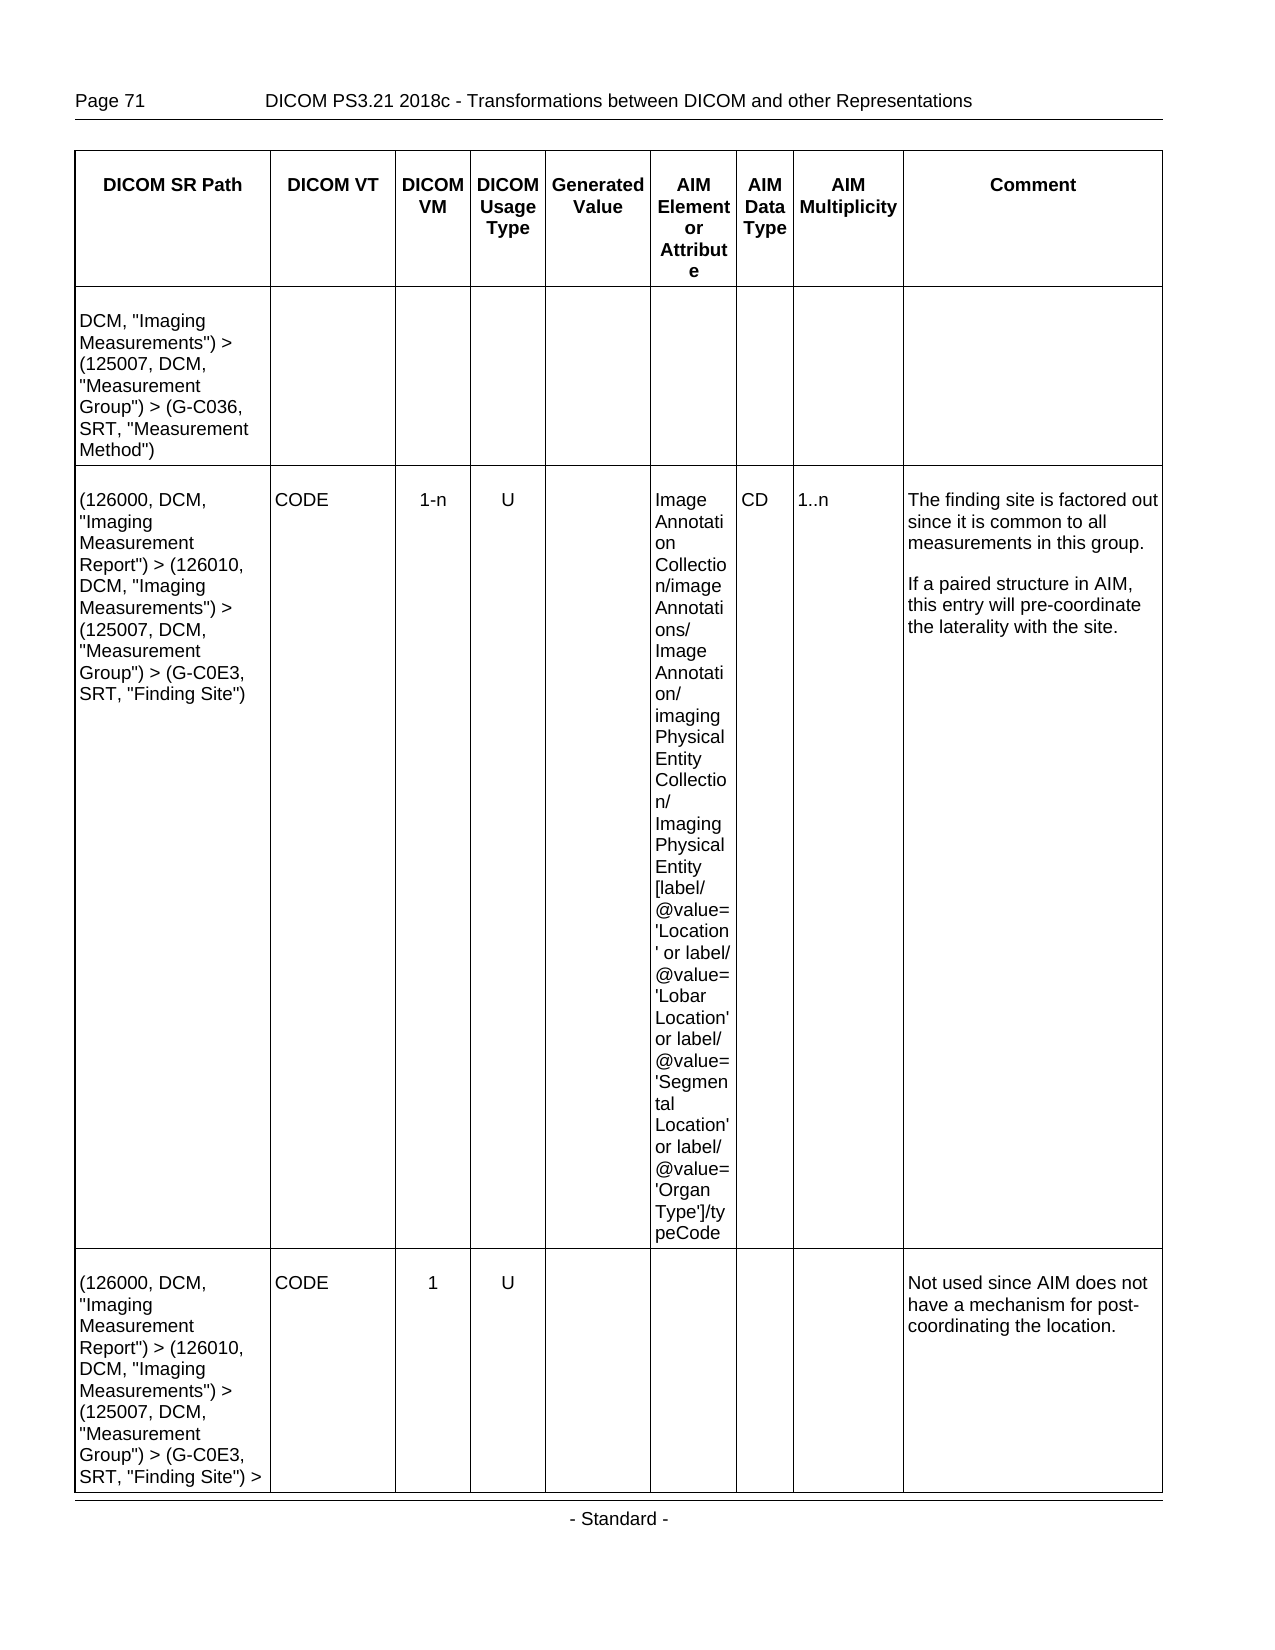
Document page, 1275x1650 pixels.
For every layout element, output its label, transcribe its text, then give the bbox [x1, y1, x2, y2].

table_cell [396, 287, 470, 465]
table_cell Not used since AIM does not have a mechanism for post-coordinating the location. [904, 1249, 1162, 1492]
table_cell [651, 287, 736, 465]
table_cell [546, 466, 650, 1248]
table_cell CD [737, 466, 793, 1248]
table_header AIM Element or Attribute [651, 151, 736, 286]
table_cell [794, 287, 903, 465]
table_cell [794, 1249, 903, 1492]
table_header Comment [904, 151, 1162, 286]
table_cell [737, 1249, 793, 1492]
table_cell The finding site is factored out since it is common to all measurements in this group. If a paired structure in AIM, this entry will pre-coordinate the laterality with the site. [904, 466, 1162, 1248]
table_cell 1-n [396, 466, 470, 1248]
table_cell U [471, 466, 545, 1248]
table_header DICOM VT [271, 151, 395, 286]
table_cell [904, 287, 1162, 465]
table_cell [651, 1249, 736, 1492]
table_cell [546, 287, 650, 465]
table_cell CODE [271, 1249, 395, 1492]
table_cell [737, 287, 793, 465]
table_header DICOM VM [396, 151, 470, 286]
table_cell DCM, "Imaging Measurements") > (125007, DCM, "Measurement Group") > (G-C036, SRT, "Measurement Method") [76, 287, 270, 465]
table_cell [271, 287, 395, 465]
table_cell U [471, 1249, 545, 1492]
table_cell (126000, DCM, "Imaging Measurement Report") > (126010, DCM, "Imaging Measurements") > (125007, DCM, "Measurement Group") > (G-C0E3, SRT, "Finding Site") > [76, 1249, 270, 1492]
table_cell [471, 287, 545, 465]
table_cell 1..n [794, 466, 903, 1248]
table_cell (126000, DCM, "Imaging Measurement Report") > (126010, DCM, "Imaging Measurements") > (125007, DCM, "Measurement Group") > (G-C0E3, SRT, "Finding Site") [76, 466, 270, 1248]
table_header AIM Multiplicity [794, 151, 903, 286]
table_cell 1 [396, 1249, 470, 1492]
table_header DICOM SR Path [76, 151, 270, 286]
table_header AIM Data Type [737, 151, 793, 286]
table_cell CODE [271, 466, 395, 1248]
table_header DICOM Usage Type [471, 151, 545, 286]
table_header Generated Value [546, 151, 650, 286]
table_cell [546, 1249, 650, 1492]
table_cell Image​Annotation​​Collection/​image​Annotations/​Image​Annotation/​imagingPhysical​Entity​Collection/​ImagingPhysicalEntity​[label/​@value='Location' or label/​@value='Lobar Location' or label/​@value='Segmental Location' or label/​@value='Organ Type']/typeCode [651, 466, 736, 1248]
